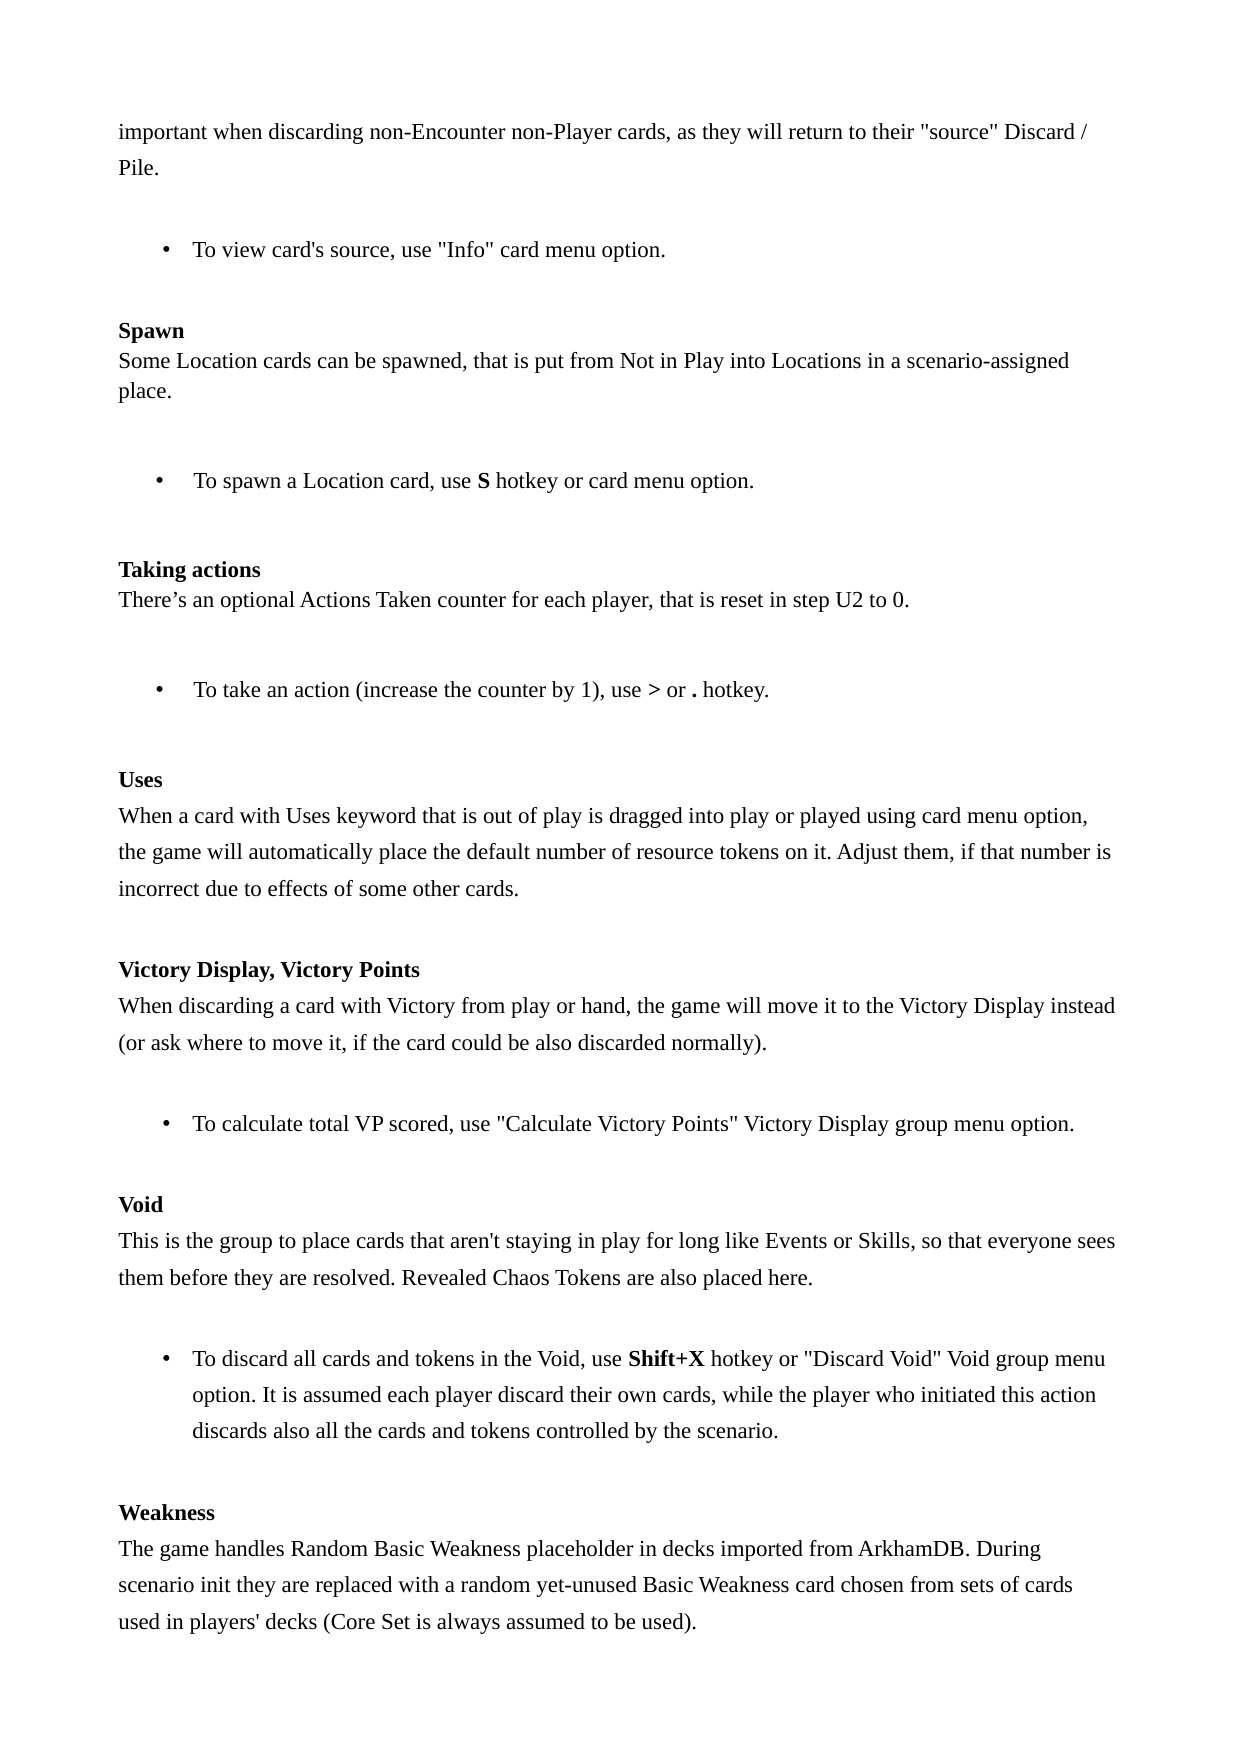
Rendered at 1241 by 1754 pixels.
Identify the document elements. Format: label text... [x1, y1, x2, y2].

text Taking actions There’s an optional Actions Taken counter for each player, that is reset in step U2 to 0. [118, 556, 1122, 613]
list To spawn a Location card, use S hotkey or card menu option. [156, 467, 1122, 493]
text Victory Display, Victory Points When discarding a card with Victory from play or hand, the game will move it to the Victory Display instead (or ask where to move it, if the card could be also discarded normally). [118, 956, 1122, 1055]
text important when discarding non-Encounter non-Player cards, as they will return to their "source" Discard / Pile. [118, 118, 1122, 181]
text Weakness The game handles Random Basic Weakness placeholder in decks imported from ArkhamDB. During scenario init they are replaced with a random yet-unused Basic Weakness card chosen from sets of cards used in players' decks (Core Set is always assumed to be used). [118, 1499, 1122, 1634]
list To take an action (increase the counter by 1), use > or . hotkey. [156, 676, 1122, 702]
text Void This is the group to place cards that aren't staying in play for long like Events or Skills, so that everyone sees them before they are resolved. Revealed Chaos Tokens are also placed here. [118, 1191, 1122, 1290]
list To calculate total VP scored, use "Calculate Victory Points" Victory Display group menu option. [162, 1110, 1122, 1136]
text Spawn Some Location cards can be spawned, that is put from Not in Play into Locations in a scenario-assigned place. [118, 317, 1122, 403]
list To discard all cards and tokens in the Void, use Shift+X hotkey or "Discard Void" Void group menu option. It is assumed each player discard their own cards, while the player who initiated this action discards also all the cards and tokens controlled by the scenario. [162, 1345, 1122, 1444]
list To view card's source, use "Info" card menu option. [162, 236, 1122, 262]
text Uses When a card with Uses keyword that is out of play is dragged into play or played using card menu option, the game will automatically place the default number of resource tokens on it. Adjust them, if that number is incorrect due to effects of some other cards. [118, 766, 1122, 901]
